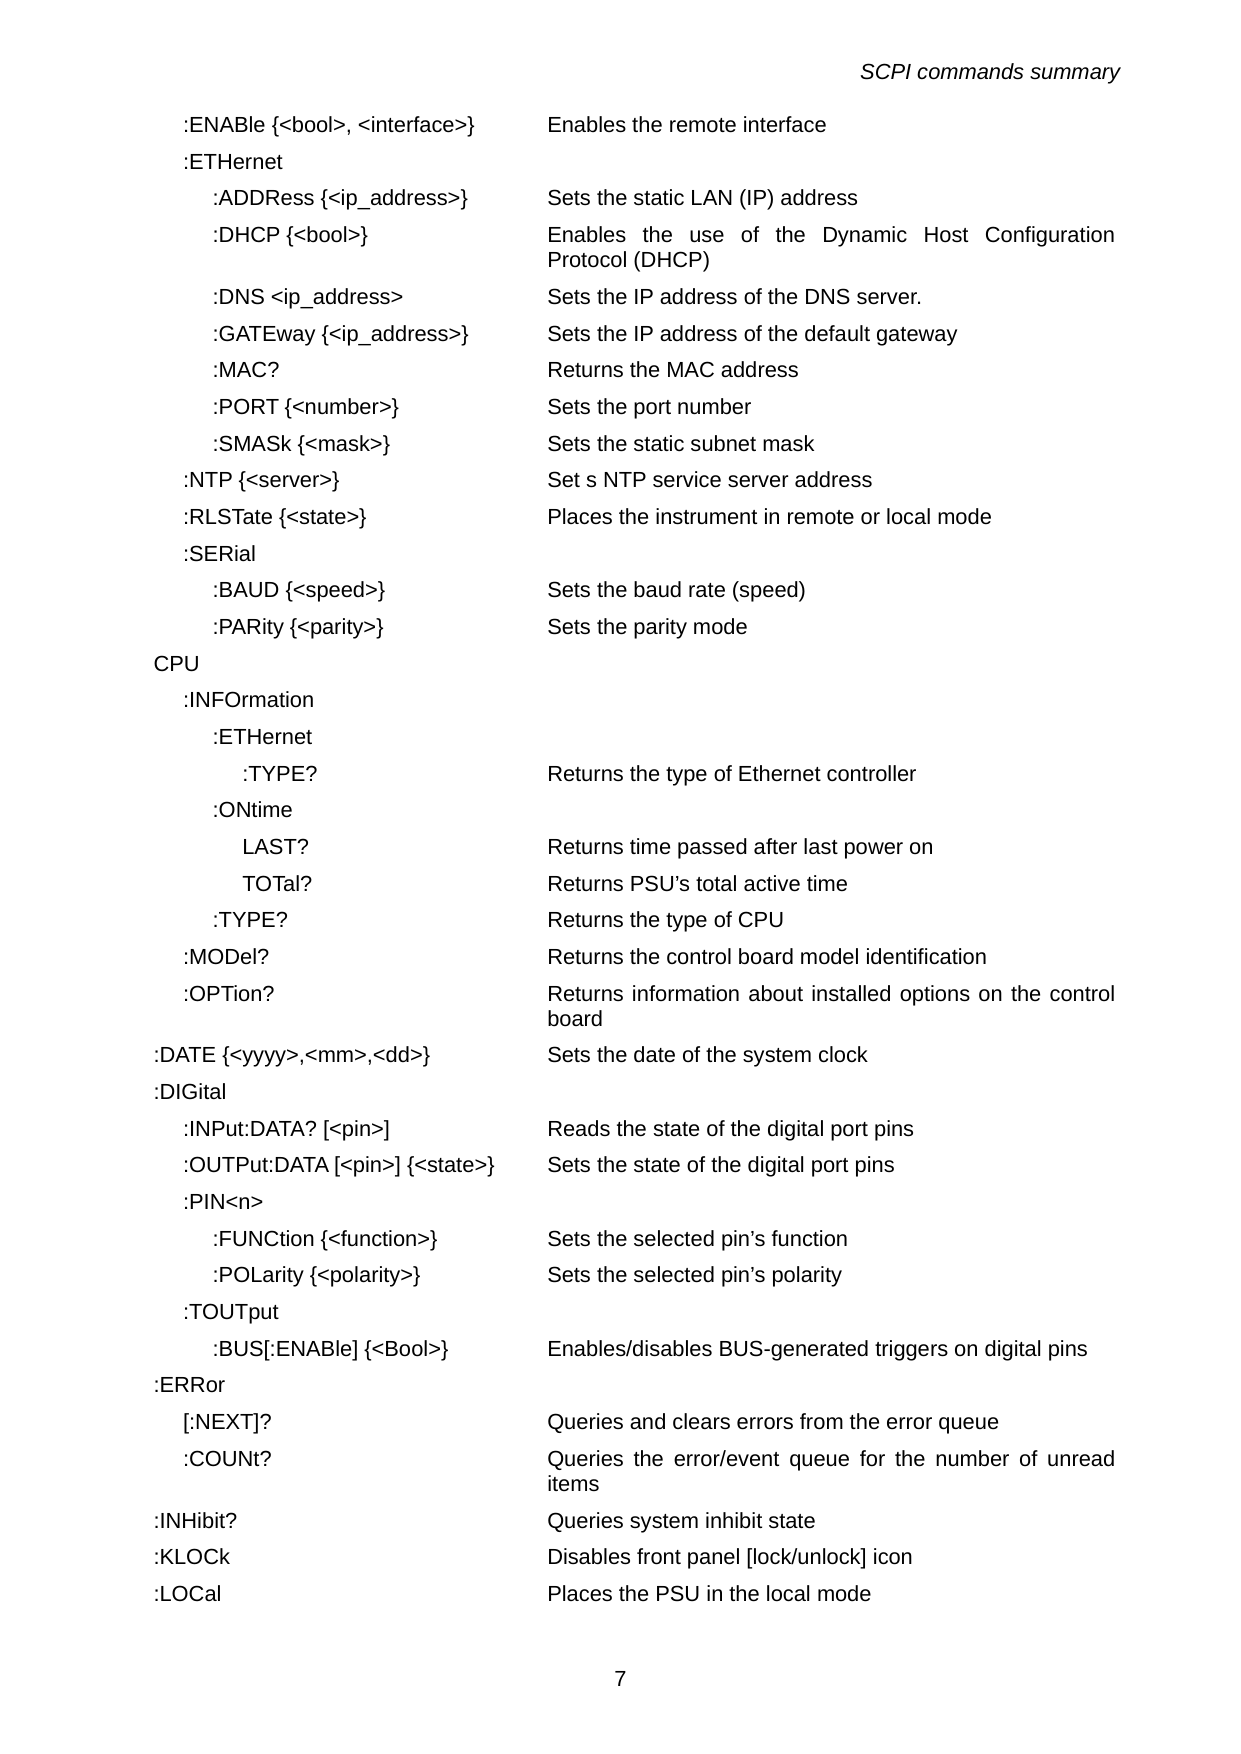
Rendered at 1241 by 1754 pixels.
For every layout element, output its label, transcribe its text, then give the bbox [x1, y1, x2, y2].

table_cell Sets the IP address of the default gateway [541, 315, 1122, 351]
table_cell [541, 1073, 1122, 1110]
table_cell Places the PSU in the local mode [541, 1575, 1122, 1612]
table_cell :RLSTate {<state>} [118, 498, 541, 535]
table_cell Enables the use of the Dynamic Host Configuration Protocol (DHCP) [541, 216, 1122, 278]
table_cell :DNS <ip_address> [118, 278, 541, 315]
table_cell LAST? [118, 828, 541, 865]
table_cell Sets the selected pin’s function [541, 1220, 1122, 1257]
table_cell Sets the port number [541, 388, 1122, 425]
table_cell Disables front panel [lock/unlock] icon [541, 1539, 1122, 1575]
table_cell Enables/disables BUS-generated triggers on digital pins [541, 1330, 1122, 1367]
table_cell [541, 645, 1122, 681]
table_cell :SMASk {<mask>} [118, 425, 541, 461]
table_cell Queries the error/event queue for the number of unread items [541, 1440, 1122, 1502]
table_cell [541, 535, 1122, 571]
table_cell Returns PSU’s total active time [541, 865, 1122, 901]
table_cell :OPTion? [118, 975, 541, 1037]
table_cell :PARity {<parity>} [118, 608, 541, 645]
table_cell [541, 681, 1122, 718]
table_cell :ETHernet [118, 143, 541, 179]
table_cell Queries and clears errors from the error queue [541, 1403, 1122, 1440]
table_cell [541, 718, 1122, 755]
table_cell [541, 1293, 1122, 1330]
table_cell :INFOrmation [118, 681, 541, 718]
table_cell Returns the type of CPU [541, 901, 1122, 938]
table_cell Enables the remote interface [541, 106, 1122, 143]
table_cell :ERRor [118, 1367, 541, 1403]
table_cell :DHCP {<bool>} [118, 216, 541, 278]
table_cell Sets the selected pin’s polarity [541, 1257, 1122, 1293]
table_cell :MODel? [118, 938, 541, 975]
table_cell [541, 143, 1122, 179]
table_cell :TOUTput [118, 1293, 541, 1330]
table_cell :BAUD {<speed>} [118, 571, 541, 608]
table_cell Returns time passed after last power on [541, 828, 1122, 865]
table_cell TOTal? [118, 865, 541, 901]
table_cell :COUNt? [118, 1440, 541, 1502]
table_cell :ONtime [118, 791, 541, 828]
table_cell Sets the baud rate (speed) [541, 571, 1122, 608]
table_cell [541, 1367, 1122, 1403]
table_cell :ADDRess {<ip_address>} [118, 180, 541, 216]
table_cell :LOCal [118, 1575, 541, 1612]
table_cell :PORT {<number>} [118, 388, 541, 425]
table_cell :KLOCk [118, 1539, 541, 1575]
table_cell :ETHernet [118, 718, 541, 755]
table_cell Reads the state of the digital port pins [541, 1110, 1122, 1147]
table_cell Returns the type of Ethernet controller [541, 755, 1122, 791]
table_cell :SERial [118, 535, 541, 571]
table_cell :MAC? [118, 351, 541, 388]
table_cell Returns the control board model identification [541, 938, 1122, 975]
table_cell [541, 1183, 1122, 1220]
table_cell :BUS[:ENABle] {<Bool>} [118, 1330, 541, 1367]
table_cell CPU [118, 645, 541, 681]
table_cell :DIGital [118, 1073, 541, 1110]
table_cell :TYPE? [118, 755, 541, 791]
table_cell :POLarity {<polarity>} [118, 1257, 541, 1293]
table_cell Sets the state of the digital port pins [541, 1147, 1122, 1183]
table_cell :INHibit? [118, 1502, 541, 1538]
table_cell Sets the IP address of the DNS server. [541, 278, 1122, 315]
table_cell Sets the parity mode [541, 608, 1122, 645]
table_cell [541, 791, 1122, 828]
table_cell Sets the static subnet mask [541, 425, 1122, 461]
table_cell :ENABle {<bool>, <interface>} [118, 106, 541, 143]
table_cell [:NEXT]? [118, 1403, 541, 1440]
table_cell :PIN<n> [118, 1183, 541, 1220]
table_cell :GATEway {<ip_address>} [118, 315, 541, 351]
table_cell Sets the static LAN (IP) address [541, 180, 1122, 216]
table_cell :TYPE? [118, 901, 541, 938]
table_cell :INPut:DATA? [<pin>] [118, 1110, 541, 1147]
table_cell :OUTPut:DATA [<pin>] {<state>} [118, 1147, 541, 1183]
table_cell Queries system inhibit state [541, 1502, 1122, 1538]
table_cell Places the instrument in remote or local mode [541, 498, 1122, 535]
table_cell Returns information about installed options on the control board [541, 975, 1122, 1037]
table_cell Sets the date of the system clock [541, 1037, 1122, 1073]
table_cell :FUNCtion {<function>} [118, 1220, 541, 1257]
table_cell Set s NTP service server address [541, 461, 1122, 498]
table_cell :NTP {<server>} [118, 461, 541, 498]
table_cell Returns the MAC address [541, 351, 1122, 388]
table_cell :DATE {<yyyy>,<mm>,<dd>} [118, 1037, 541, 1073]
